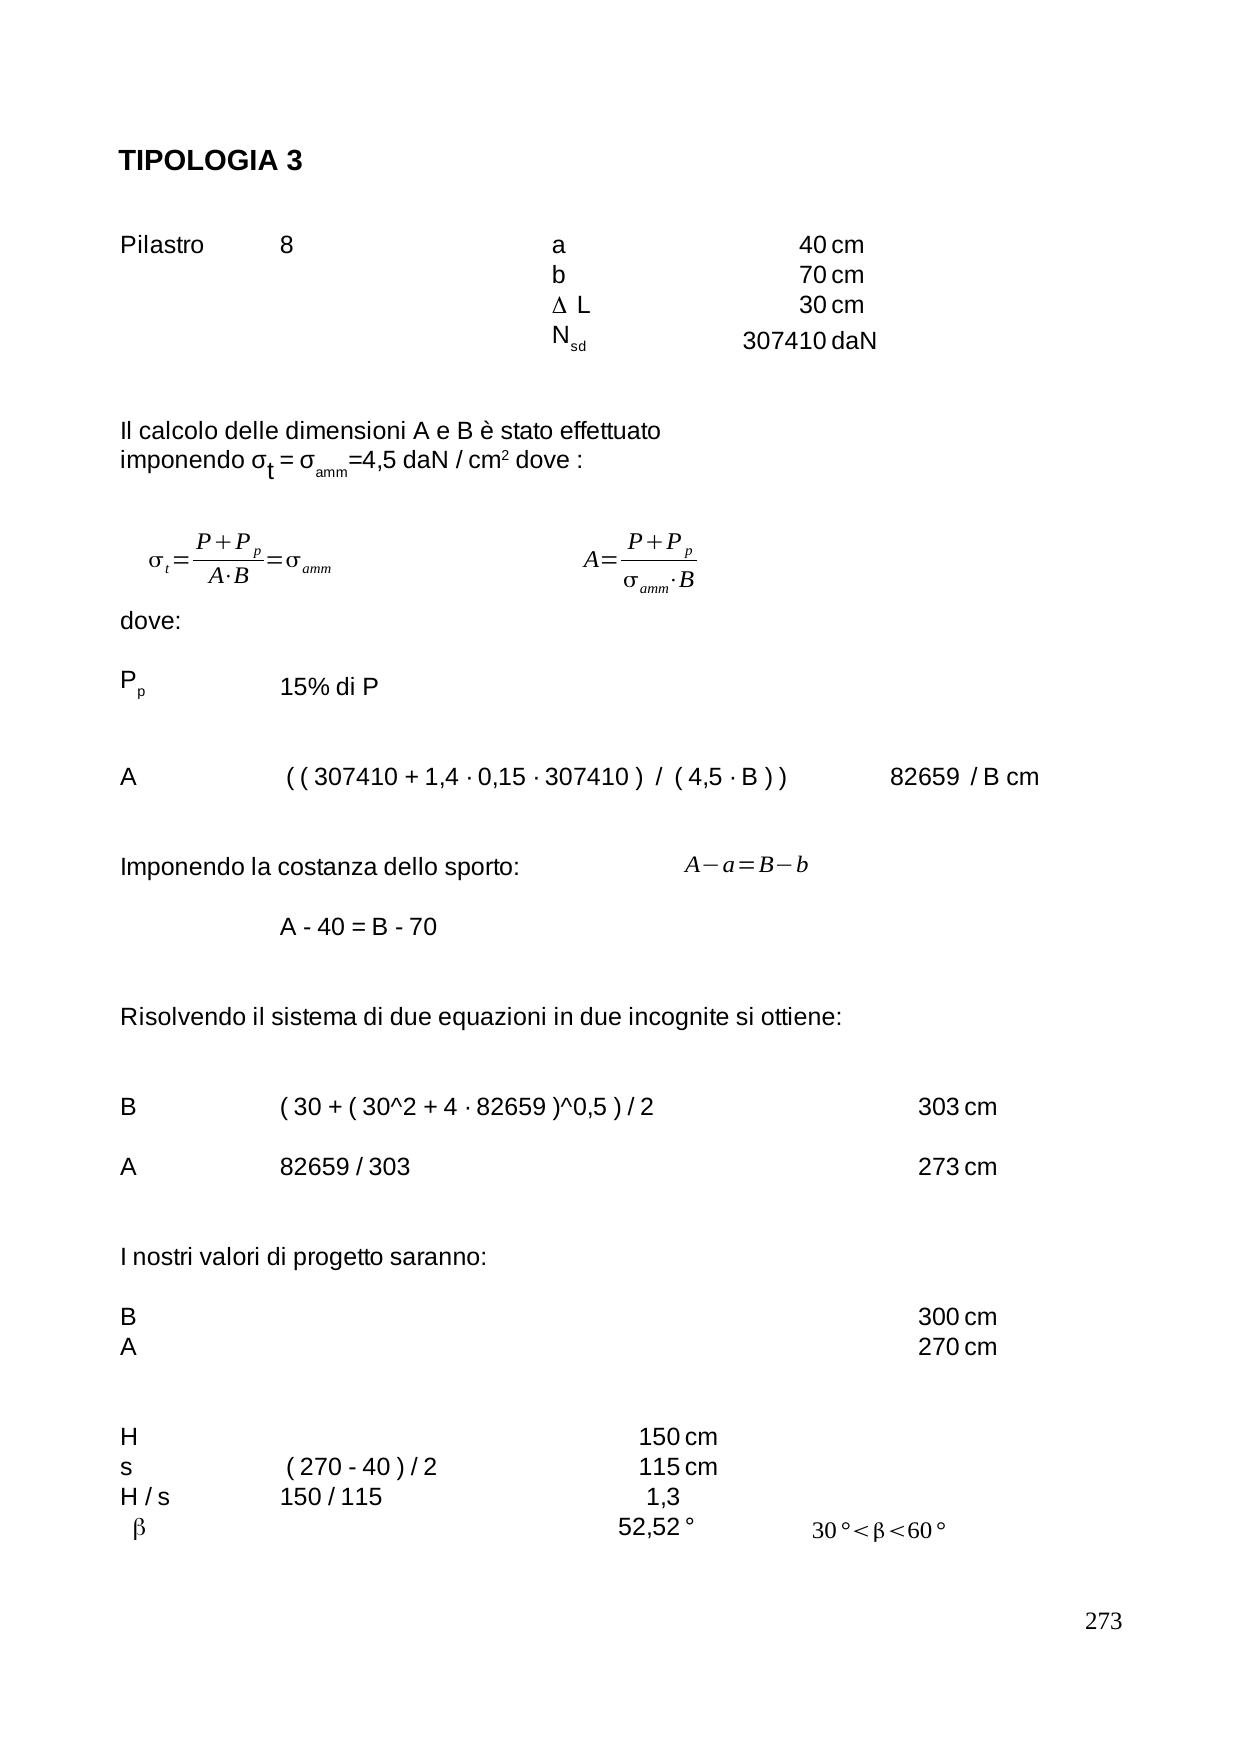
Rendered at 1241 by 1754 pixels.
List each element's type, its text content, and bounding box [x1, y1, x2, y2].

subtitle TIPOLOGIA 3 [118, 143, 1122, 177]
